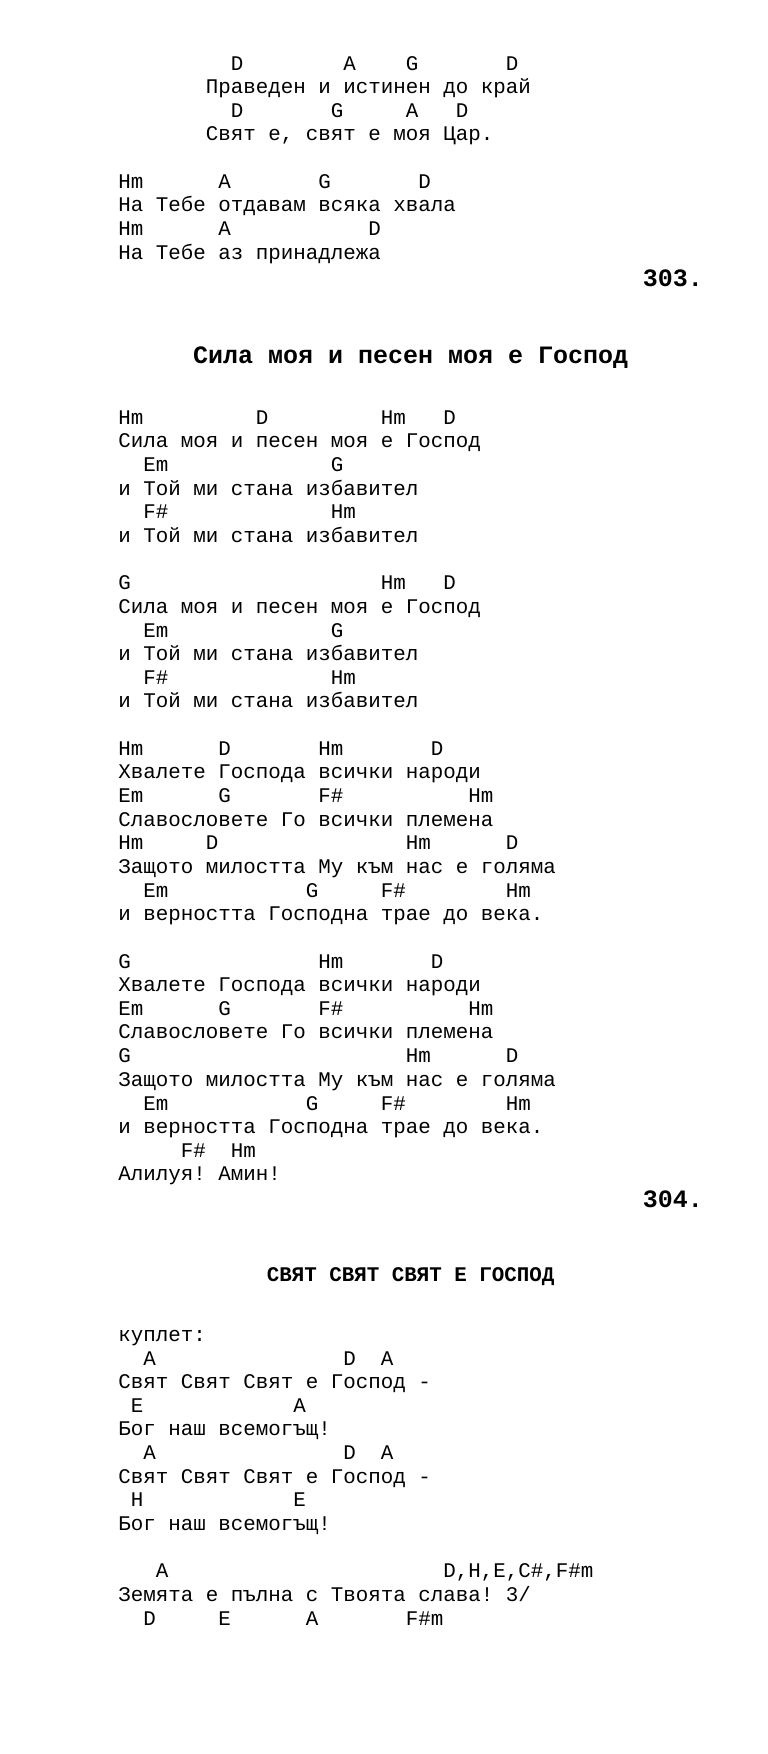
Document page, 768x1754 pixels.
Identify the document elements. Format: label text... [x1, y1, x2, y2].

text D A G D [118, 52, 702, 76]
text Em G F# Hm [118, 880, 702, 903]
text Hm A D [118, 218, 702, 242]
subtitle СВЯТ СВЯТ СВЯТ Е ГОСПОД [118, 1264, 702, 1288]
text Свят е, свят е моя Цар. [118, 123, 702, 147]
subtitle Сила моя и песен моя е Господ [118, 342, 702, 371]
text Хвалете Господа всички народи [118, 761, 702, 785]
text Сила моя и песен моя е Господ [118, 596, 702, 619]
text Свят Свят Свят е Господ - [118, 1371, 702, 1395]
text Алилуя! Амин! [118, 1163, 702, 1187]
text Защото милостта Му към нас е голяма [118, 856, 702, 880]
text Hm D Hm D [118, 738, 702, 761]
text Сила моя и песен моя е Господ [118, 430, 702, 454]
text E A [118, 1395, 702, 1418]
text Em G F# Hm [118, 998, 702, 1022]
text Em G F# Hm [118, 785, 702, 809]
text Земята е пълна с Твоята слава! 3/ [118, 1584, 702, 1608]
text F# Hm [118, 1140, 702, 1163]
text Бог наш всемогъщ! [118, 1418, 702, 1442]
text G Hm D [118, 1045, 702, 1069]
text Хвалете Господа всички народи [118, 974, 702, 998]
text куплет: [118, 1324, 702, 1347]
text и верността Господна трае до века. [118, 1116, 702, 1140]
text и верността Господна трае до века. [118, 903, 702, 927]
text На Тебе отдавам всяка хвала [118, 194, 702, 218]
text A D A [118, 1347, 702, 1371]
text G Hm D [118, 951, 702, 974]
text Славословете Го всички племена [118, 809, 702, 832]
text и Той ми стана избавител [118, 691, 702, 714]
text и Той ми стана избавител [118, 525, 702, 549]
text A D A [118, 1442, 702, 1466]
text Славословете Го всички племена [118, 1022, 702, 1045]
text Бог наш всемогъщ! [118, 1513, 702, 1537]
text На Тебе аз принадлежа [118, 242, 702, 265]
text Hm D Hm D [118, 832, 702, 856]
text Праведен и истинен до край [118, 76, 702, 100]
text и Той ми стана избавител [118, 643, 702, 667]
text G Hm D [118, 572, 702, 596]
text H E [118, 1489, 702, 1513]
text F# Hm [118, 667, 702, 691]
text Em G [118, 619, 702, 643]
text D G A D [118, 100, 702, 123]
text A D,H,E,C#,F#m [118, 1560, 702, 1584]
text D E A F#m [118, 1608, 702, 1631]
text F# Hm [118, 501, 702, 525]
text Защото милостта Му към нас е голяма [118, 1069, 702, 1092]
text Em G F# Hm [118, 1092, 702, 1116]
text Hm A G D [118, 171, 702, 194]
text Свят Свят Свят е Господ - [118, 1466, 702, 1489]
text и Той ми стана избавител [118, 478, 702, 501]
text Em G [118, 454, 702, 478]
text Hm D Hm D [118, 407, 702, 430]
